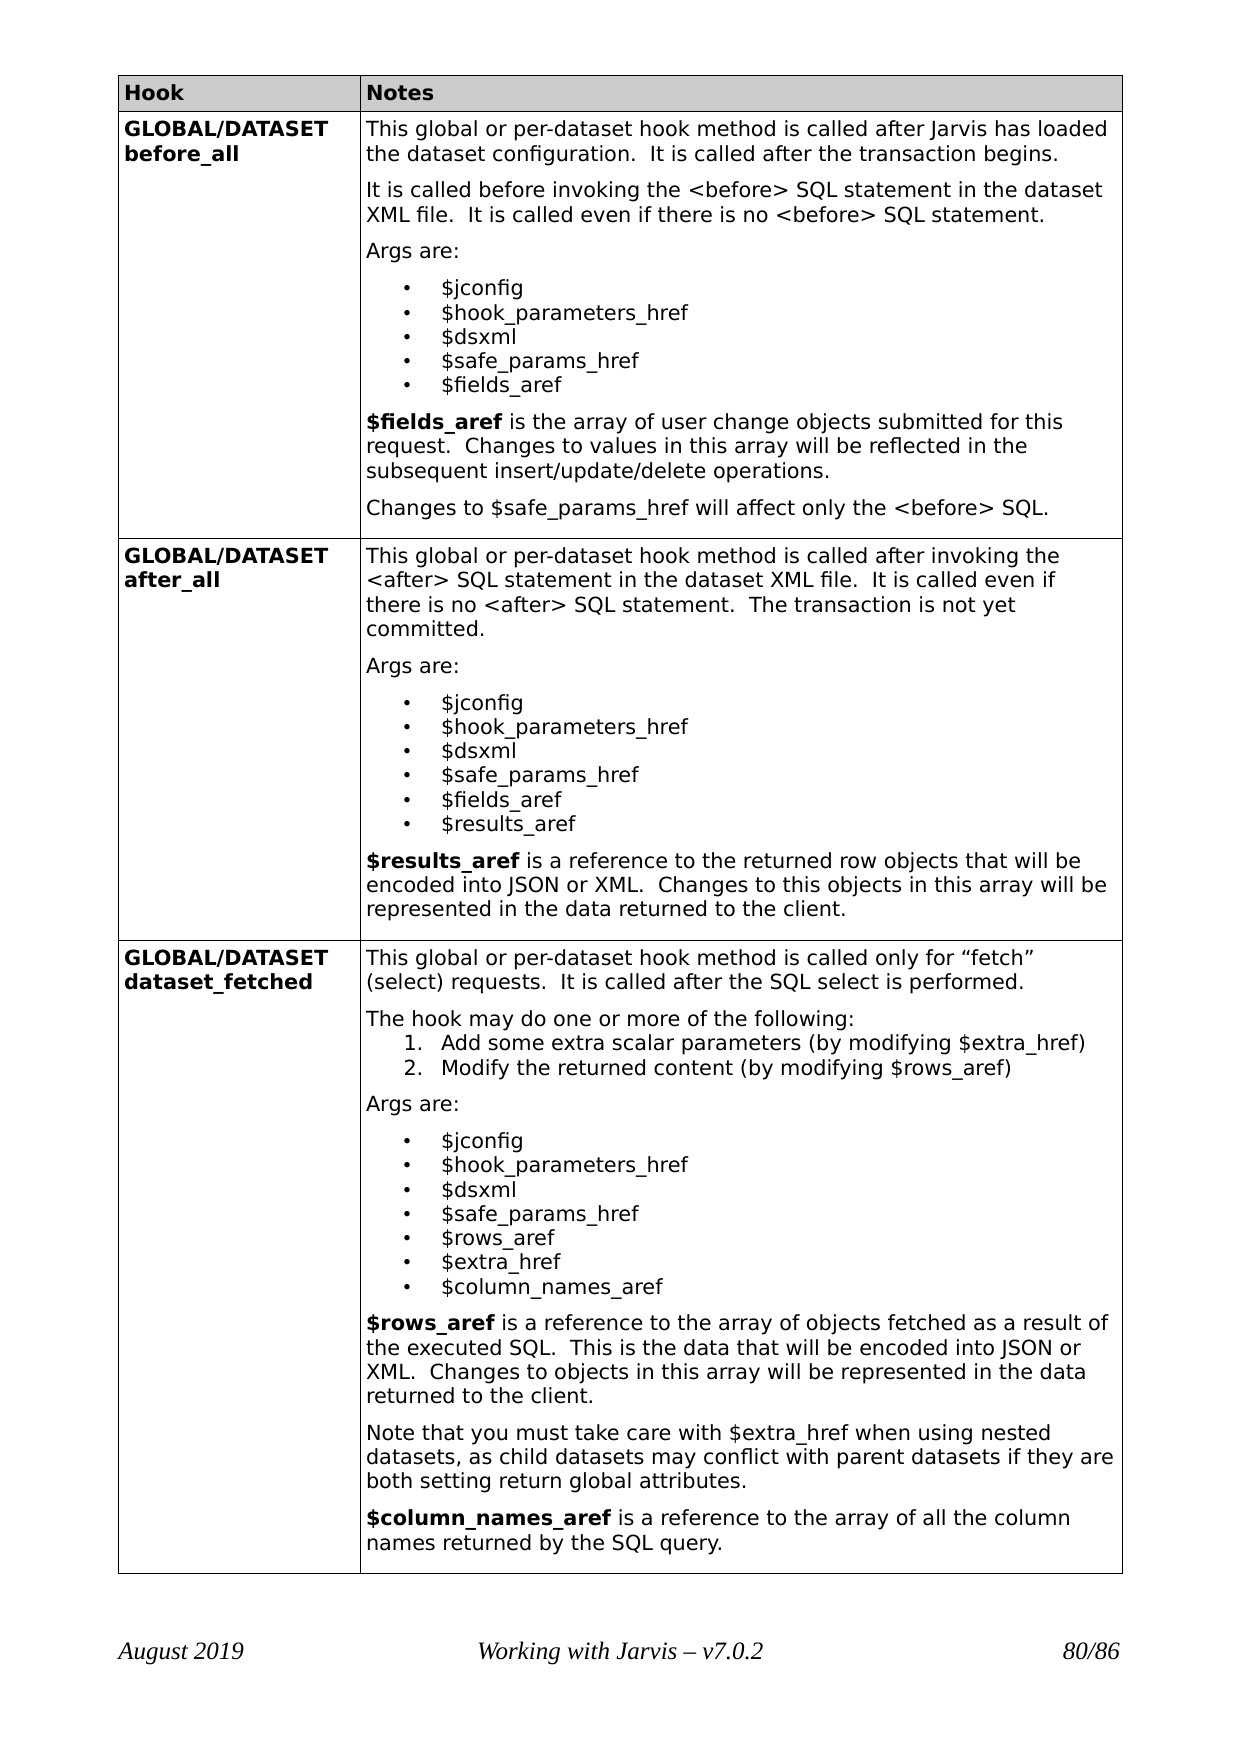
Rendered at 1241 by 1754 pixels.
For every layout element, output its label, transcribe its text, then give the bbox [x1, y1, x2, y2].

table_header Hook [119, 76, 360, 111]
table_cell This global or per-dataset hook method is called after Jarvis has loaded the dataset configuration. It is called after the transaction begins. It is called before invoking the <before> SQL statement in the dataset XML file. It is called even if there is no <before> SQL statement. Args are: $jconfig $hook_parameters_href $dsxml $safe_params_href $fields_aref $fields_aref is the array of user change objects submitted for this request. Changes to values in this array will be reflected in the subsequent insert/update/delete operations. Changes to $safe_params_href will affect only the <before> SQL. [361, 112, 1122, 538]
table_cell This global or per-dataset hook method is called only for “fetch” (select) requests. It is called after the SQL select is performed. The hook may do one or more of the following: Add some extra scalar parameters (by modifying $extra_href) Modify the returned content (by modifying $rows_aref) Args are: $jconfig $hook_parameters_href $dsxml $safe_params_href $rows_aref $extra_href $column_names_aref $rows_aref is a reference to the array of objects fetched as a result of the executed SQL. This is the data that will be encoded into JSON or XML. Changes to objects in this array will be represented in the data returned to the client. Note that you must take care with $extra_href when using nested datasets, as child datasets may conflict with parent datasets if they are both setting return global attributes. $column_names_aref is a reference to the array of all the column names returned by the SQL query. [361, 941, 1122, 1573]
table_cell GLOBAL/DATASET before_all [119, 112, 360, 538]
table_header Notes [361, 76, 1122, 111]
table_cell GLOBAL/DATASET dataset_fetched [119, 941, 360, 1573]
table_cell This global or per-dataset hook method is called after invoking the <after> SQL statement in the dataset XML file. It is called even if there is no <after> SQL statement. The transaction is not yet committed. Args are: $jconfig $hook_parameters_href $dsxml $safe_params_href $fields_aref $results_aref $results_aref is a reference to the returned row objects that will be encoded into JSON or XML. Changes to this objects in this array will be represented in the data returned to the client. [361, 539, 1122, 940]
table_cell GLOBAL/DATASET after_all [119, 539, 360, 940]
